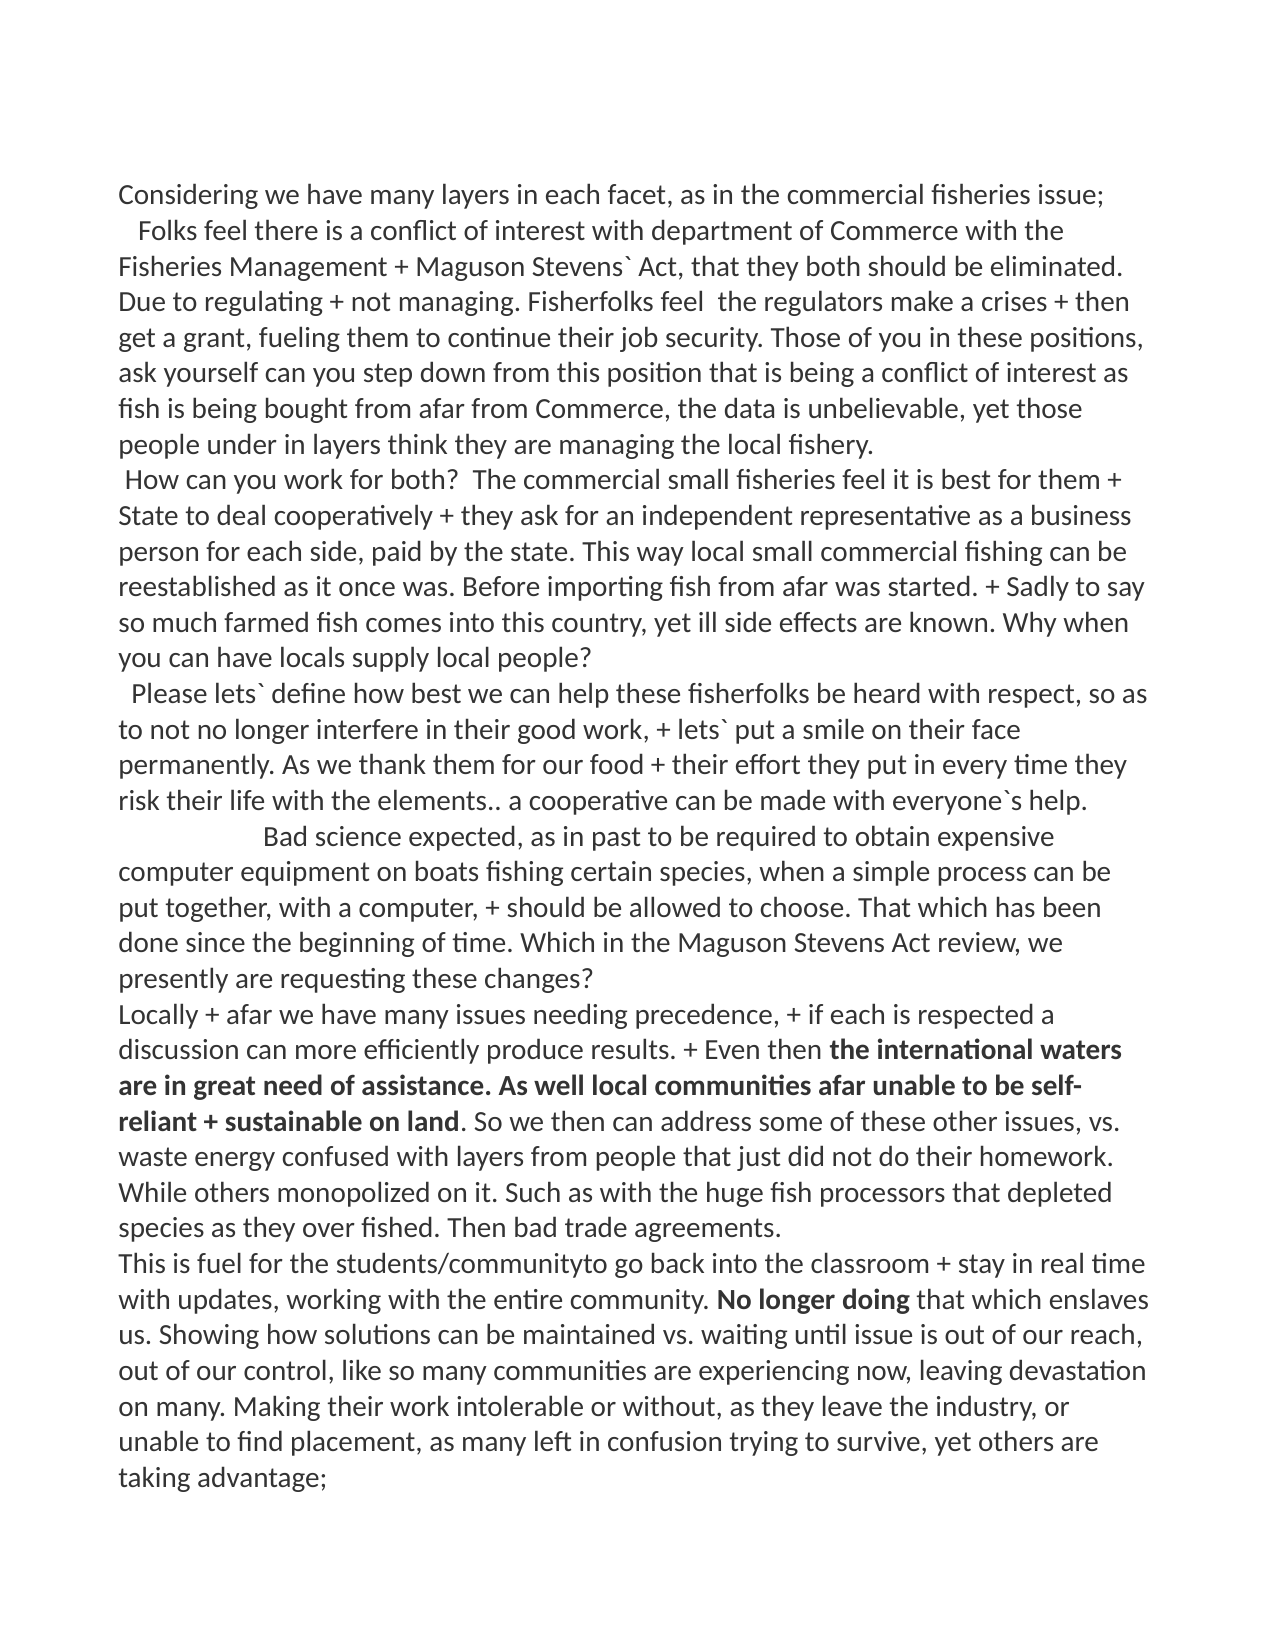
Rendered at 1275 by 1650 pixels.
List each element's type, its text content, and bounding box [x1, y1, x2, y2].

text Considering we have many layers in each facet, as in the commercial fisheries issue; [118, 176, 1157, 212]
text How can you work for both? The commercial small fisheries feel it is best for them + State to deal cooperatively + they ask for an independent representative as a business person for each side, paid by the state. This way local small commercial fishing can be reestablished as it once was. Before importing fish from afar was started. + Sadly to say so much farmed fish comes into this country, yet ill side effects are known. Why when you can have locals supply local people? [118, 461, 1157, 675]
text Bad science expected, as in past to be required to obtain expensive computer equipment on boats fishing certain species, when a simple process can be put together, with a computer, + should be allowed to choose. That which has been done since the beginning of time. Which in the Maguson Stevens Act review, we presently are requesting these changes? [118, 818, 1157, 996]
text Locally + afar we have many issues needing precedence, + if each is respected a discussion can more efficiently produce results. + Even then the international waters are in great need of assistance. As well local communities afar unable to be self-reliant + sustainable on land. So we then can address some of these other issues, vs. waste energy confused with layers from people that just did not do their homework. While others monopolized on it. Such as with the huge fish processors that depleted species as they over fished. Then bad trade agreements. [118, 996, 1157, 1245]
text Folks feel there is a conflict of interest with department of Commerce with the Fisheries Management + Maguson Stevens` Act, that they both should be eliminated. Due to regulating + not managing. Fisherfolks feel the regulators make a crises + then get a grant, fueling them to continue their job security. Those of you in these positions, ask yourself can you step down from this position that is being a conflict of interest as fish is being bought from afar from Commerce, the data is unbelievable, yet those people under in layers think they are managing the local fishery. [118, 212, 1157, 461]
text This is fuel for the students/communityto go back into the classroom + stay in real time with updates, working with the entire community. No longer doing that which enslaves us. Showing how solutions can be maintained vs. waiting until issue is out of our reach, out of our control, like so many communities are experiencing now, leaving devastation on many. Making their work intolerable or without, as they leave the industry, or unable to find placement, as many left in confusion trying to survive, yet others are taking advantage; [118, 1245, 1157, 1494]
text Please lets` define how best we can help these fisherfolks be heard with respect, so as to not no longer interfere in their good work, + lets` put a smile on their face permanently. As we thank them for our food + their effort they put in every time they risk their life with the elements.. a cooperative can be made with everyone`s help. [118, 675, 1157, 818]
